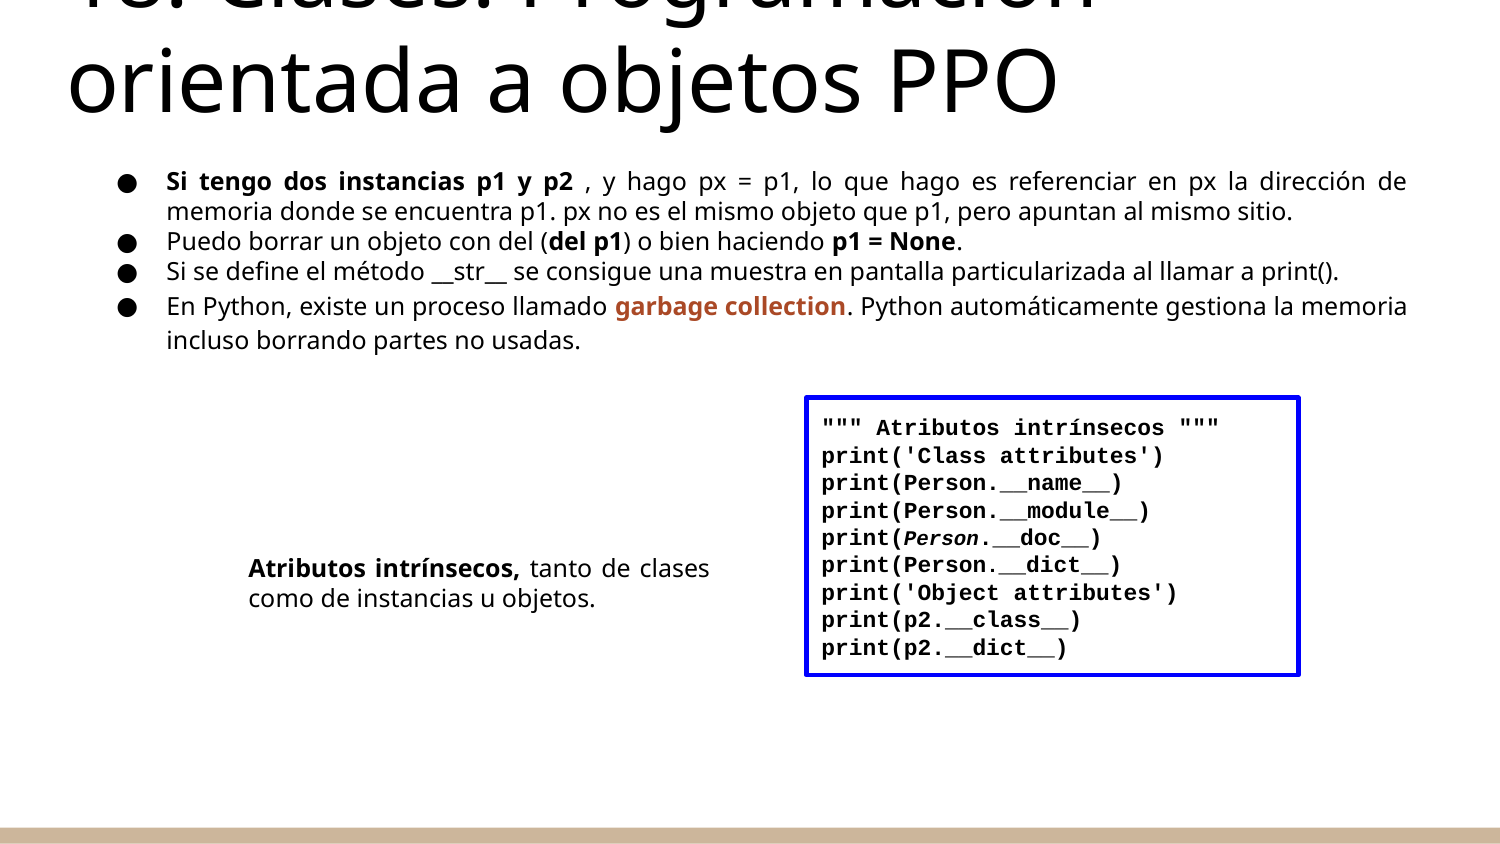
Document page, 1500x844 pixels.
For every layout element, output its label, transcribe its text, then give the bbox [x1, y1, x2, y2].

text_box """ Atributos intrínsecos """ print('Class attributes') print(Person.__name__) print(Person.__module__) print(Person.__doc__) print(Person.__dict__) print('Object attributes') print(p2.__class__) print(p2.__dict__) [806, 397, 1299, 676]
title 18. Clases. Programación orientada a objetos PPO [51, 8, 1449, 146]
text_box Si tengo dos instancias p1 y p2 , y hago px = p1, lo que hago es referenciar en px la dirección de memoria donde se encuentra p1. px no es el mismo objeto que p1, pero apuntan al mismo sitio. Puedo borrar un objeto con del (del p1) o bien haciendo p1 = None. Si se define el método __str__ se consigue una muestra en pantalla particularizada al llamar a print(). En Python, existe un proceso llamado garbage collection. Python automáticamente gestiona la memoria incluso borrando partes no usadas. [76, 145, 1424, 375]
text_box Atributos intrínsecos, tanto de clases como de instancias u objetos. [233, 521, 726, 644]
